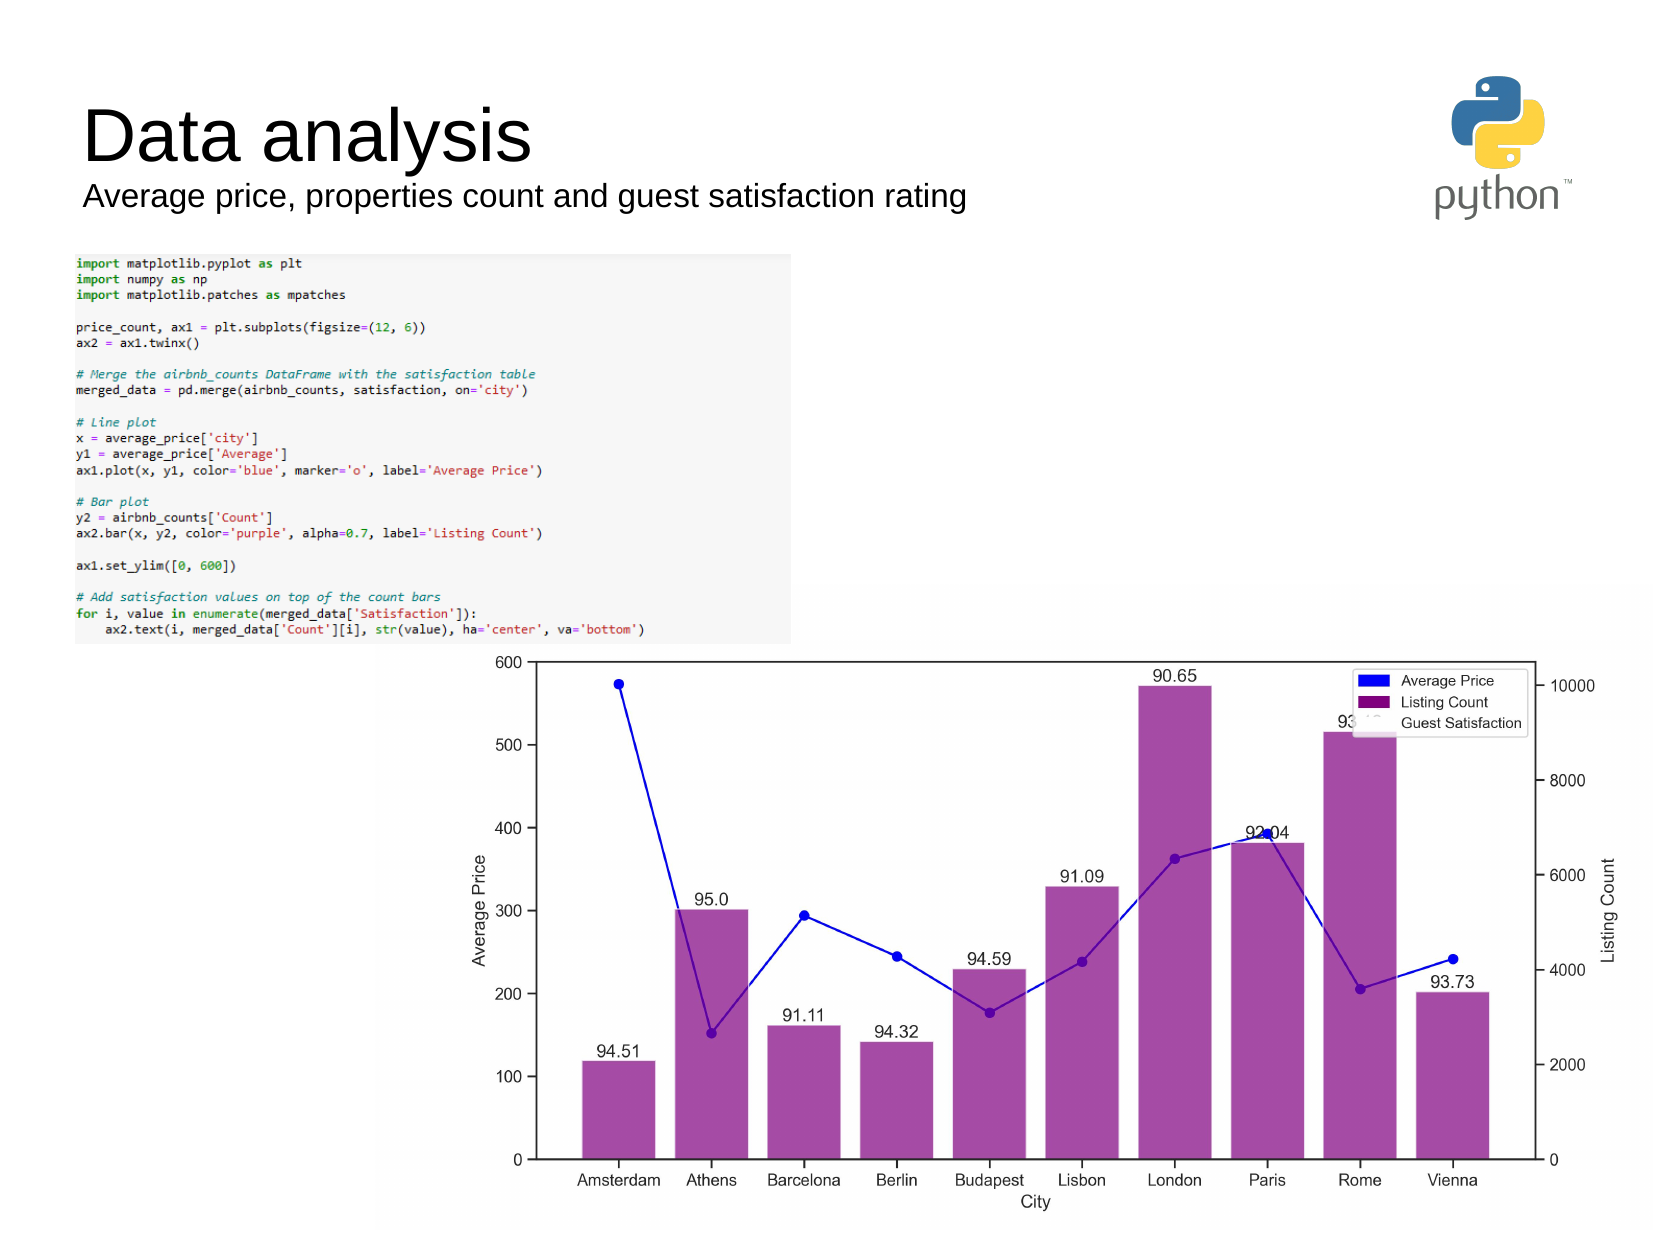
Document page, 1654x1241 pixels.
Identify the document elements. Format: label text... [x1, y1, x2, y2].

picture [1367, 75, 1629, 223]
title Data analysis Average price, properties count and guest satisfaction rating [82, 93, 1264, 215]
picture [75, 254, 1654, 1230]
